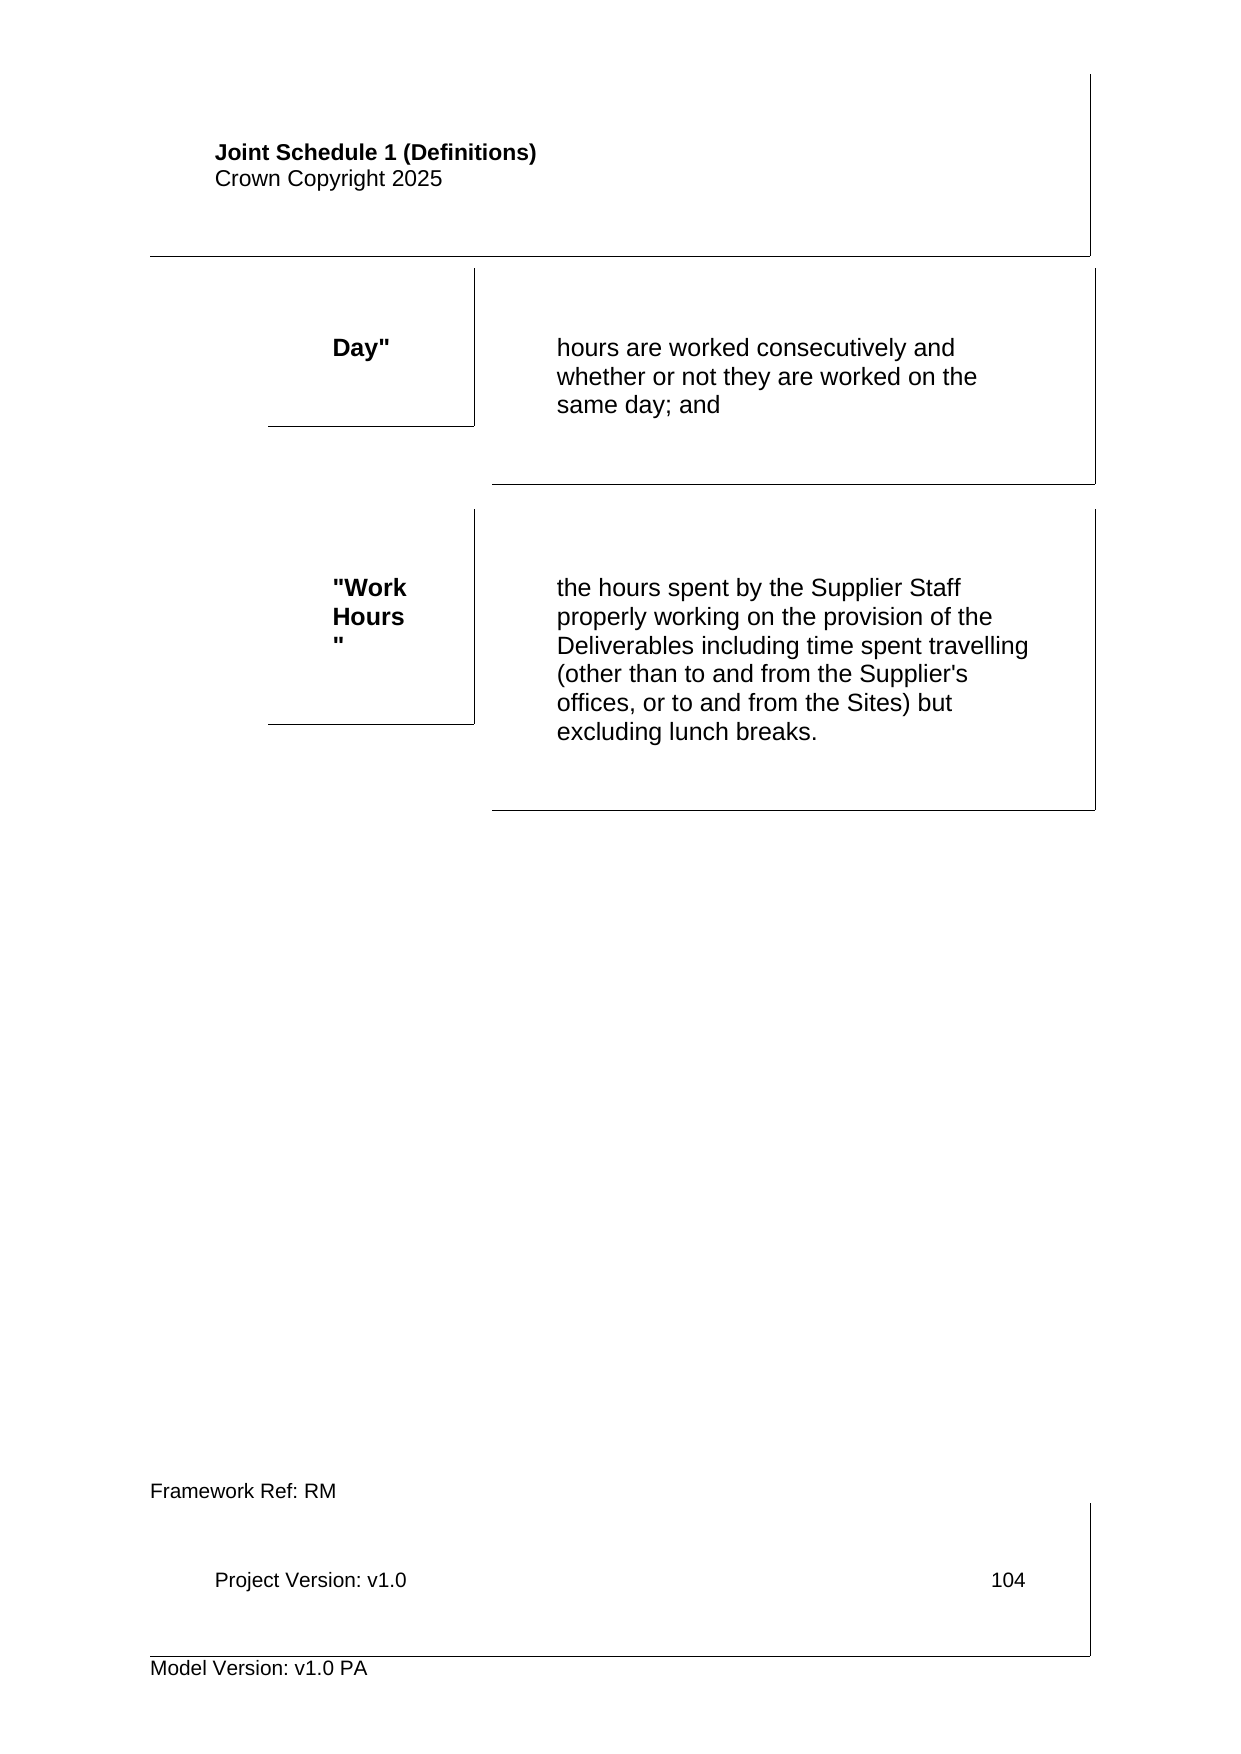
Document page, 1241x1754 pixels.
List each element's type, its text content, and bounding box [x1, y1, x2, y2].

table_cell Day" [268, 256, 474, 426]
table_cell "Work Hours" [268, 496, 474, 724]
table_cell hours are worked consecutively and whether or not they are worked on the same day; and [474, 256, 1095, 496]
table_cell [268, 725, 474, 823]
table_cell the hours spent by the Supplier Staff properly working on the provision of the Deliverables including time spent travelling (other than to and from the Supplier's offices, or to and from the Sites) but excluding lunch breaks. [474, 496, 1095, 823]
table_cell [268, 427, 474, 496]
